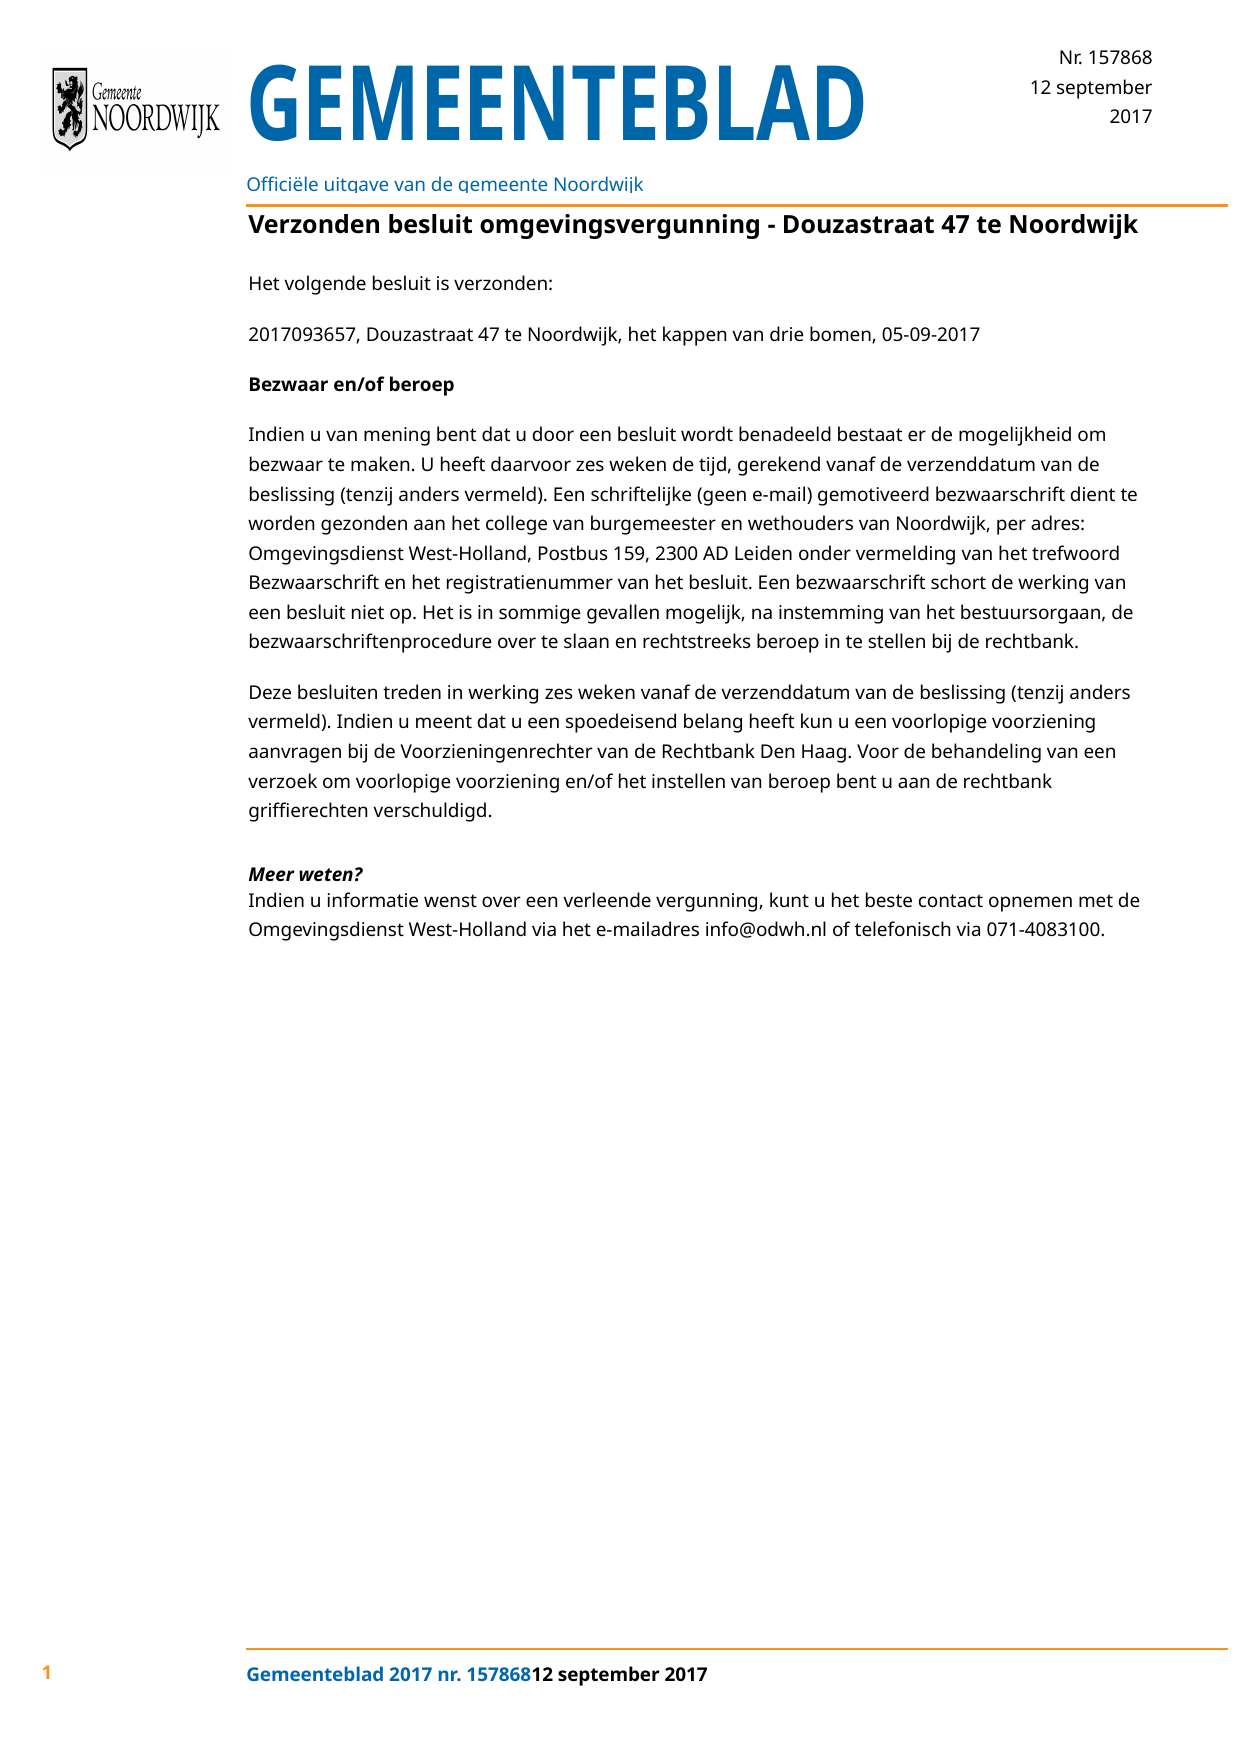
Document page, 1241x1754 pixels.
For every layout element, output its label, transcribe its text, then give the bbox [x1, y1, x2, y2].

text Meer weten? [248, 861, 1152, 887]
text Bezwaar en/of beroep [248, 371, 1152, 397]
text Deze besluiten treden in werking zes weken vanaf de verzenddatum van de beslissing (tenzij anders vermeld). Indien u meent dat u een spoedeisend belang heeft kun u een voorlopige voorziening aanvragen bij de Voorzieningenrechter van de Rechtbank Den Haag. Voor de behandeling van een verzoek om voorlopige voorziening en/of het instellen van beroep bent u aan de rechtbank griffierechten verschuldigd. [248, 679, 1152, 823]
text 2017093657, Douzastraat 47 te Noordwijk, het kappen van drie bomen, 05-09-2017 [248, 321, 1152, 346]
text Indien u informatie wenst over een verleende vergunning, kunt u het beste contact opnemen met de Omgevingsdienst West-Holland via het e-mailadres info@odwh.nl of telefonisch via 071-4083100. [248, 887, 1152, 942]
text Verzonden besluit omgevingsvergunning - Douzastraat 47 te Noordwijk [248, 207, 1152, 241]
text Indien u van mening bent dat u door een besluit wordt benadeeld bestaat er de mogelijkheid om bezwaar te maken. U heeft daarvoor zes weken de tijd, gerekend vanaf de verzenddatum van de beslissing (tenzij anders vermeld). Een schriftelijke (geen e-mail) gemotiveerd bezwaarschrift dient te worden gezonden aan het college van burgemeester en wethouders van Noordwijk, per adres: Omgevingsdienst West-Holland, Postbus 159, 2300 AD Leiden onder vermelding van het trefwoord Bezwaarschrift en het registratienummer van het besluit. Een bezwaarschrift schort de werking van een besluit niet op. Het is in sommige gevallen mogelijk, na instemming van het bestuursorgaan, de bezwaarschriftenprocedure over te slaan en rechtstreeks beroep in te stellen bij de rechtbank. [248, 422, 1152, 654]
text Het volgende besluit is verzonden: [248, 270, 1152, 296]
picture [41, 47, 231, 172]
